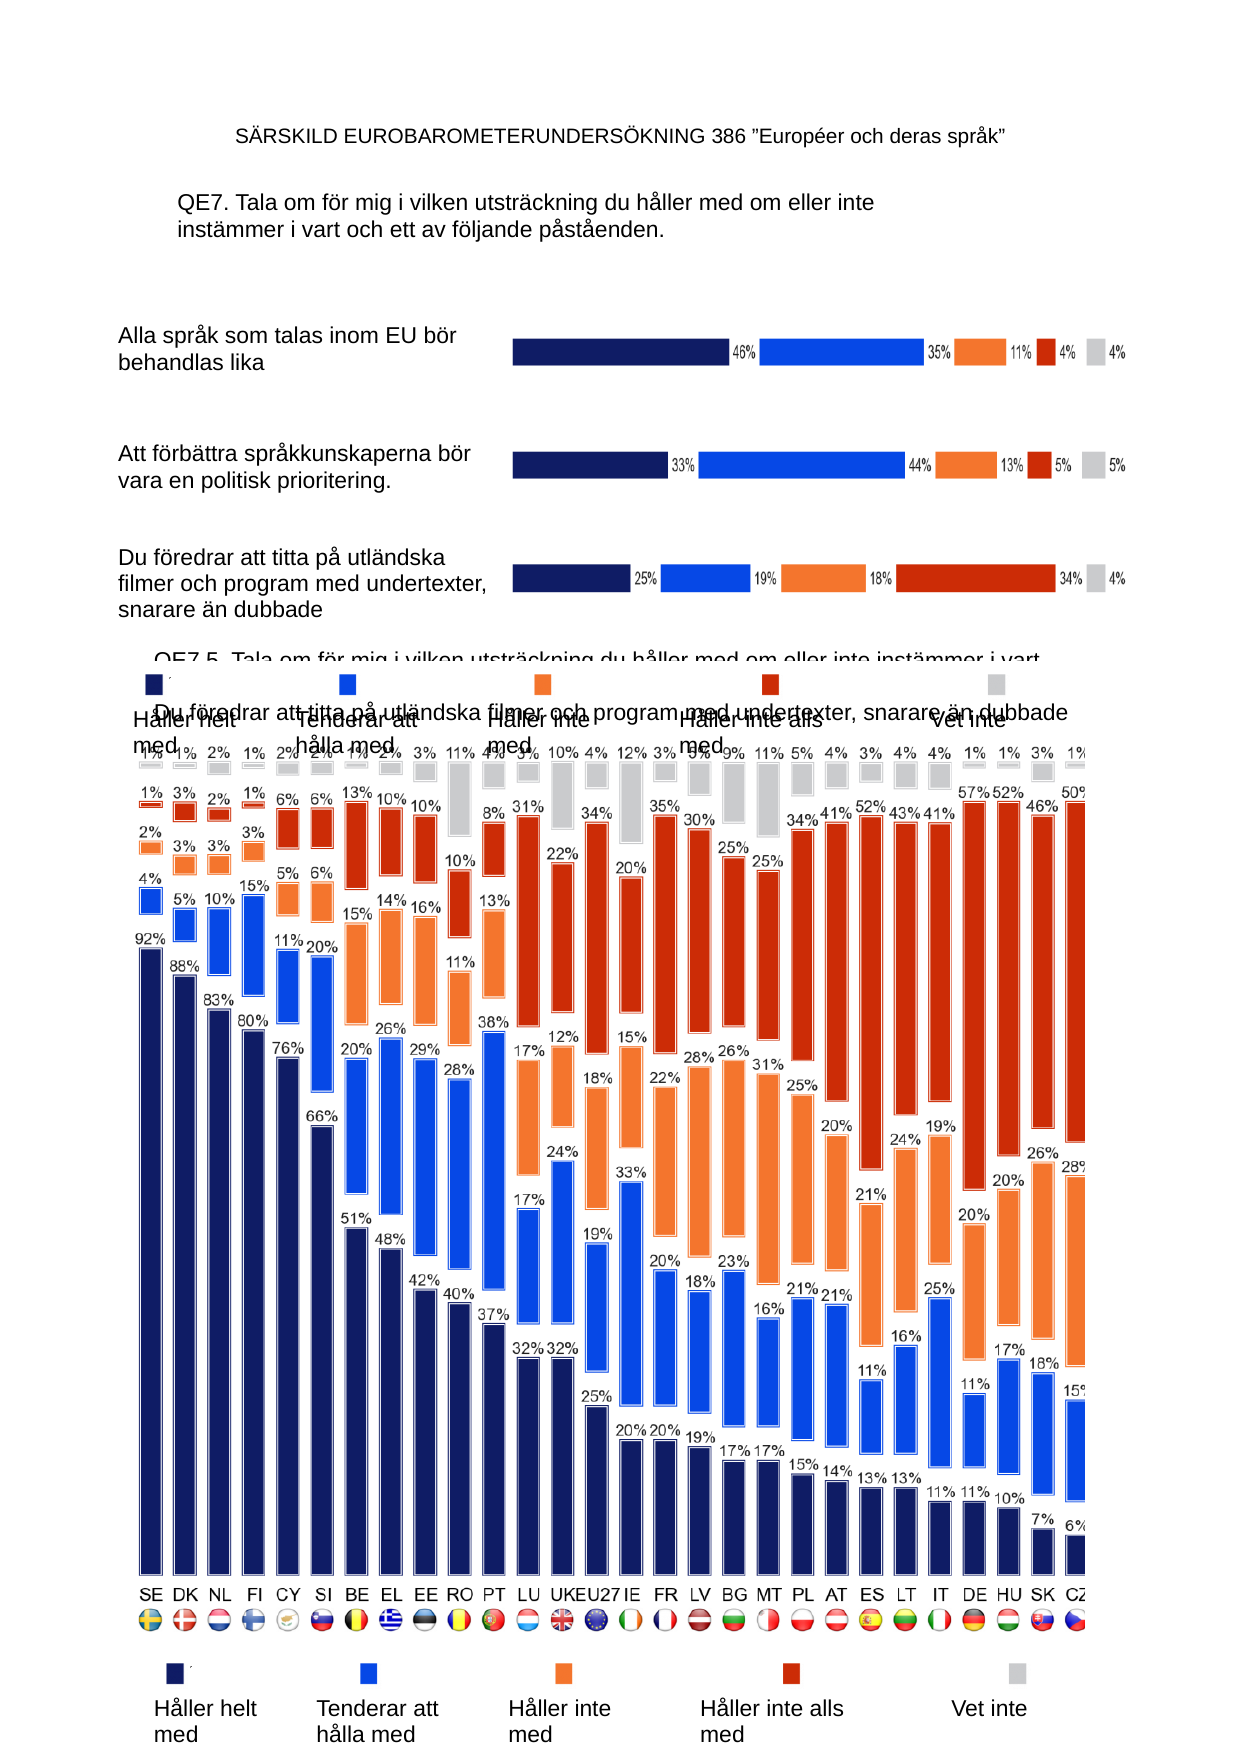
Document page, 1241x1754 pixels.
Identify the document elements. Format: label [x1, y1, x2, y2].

picture [118, 733, 1085, 1636]
picture [132, 661, 1108, 701]
picture [153, 1650, 1129, 1690]
picture [502, 307, 1137, 618]
